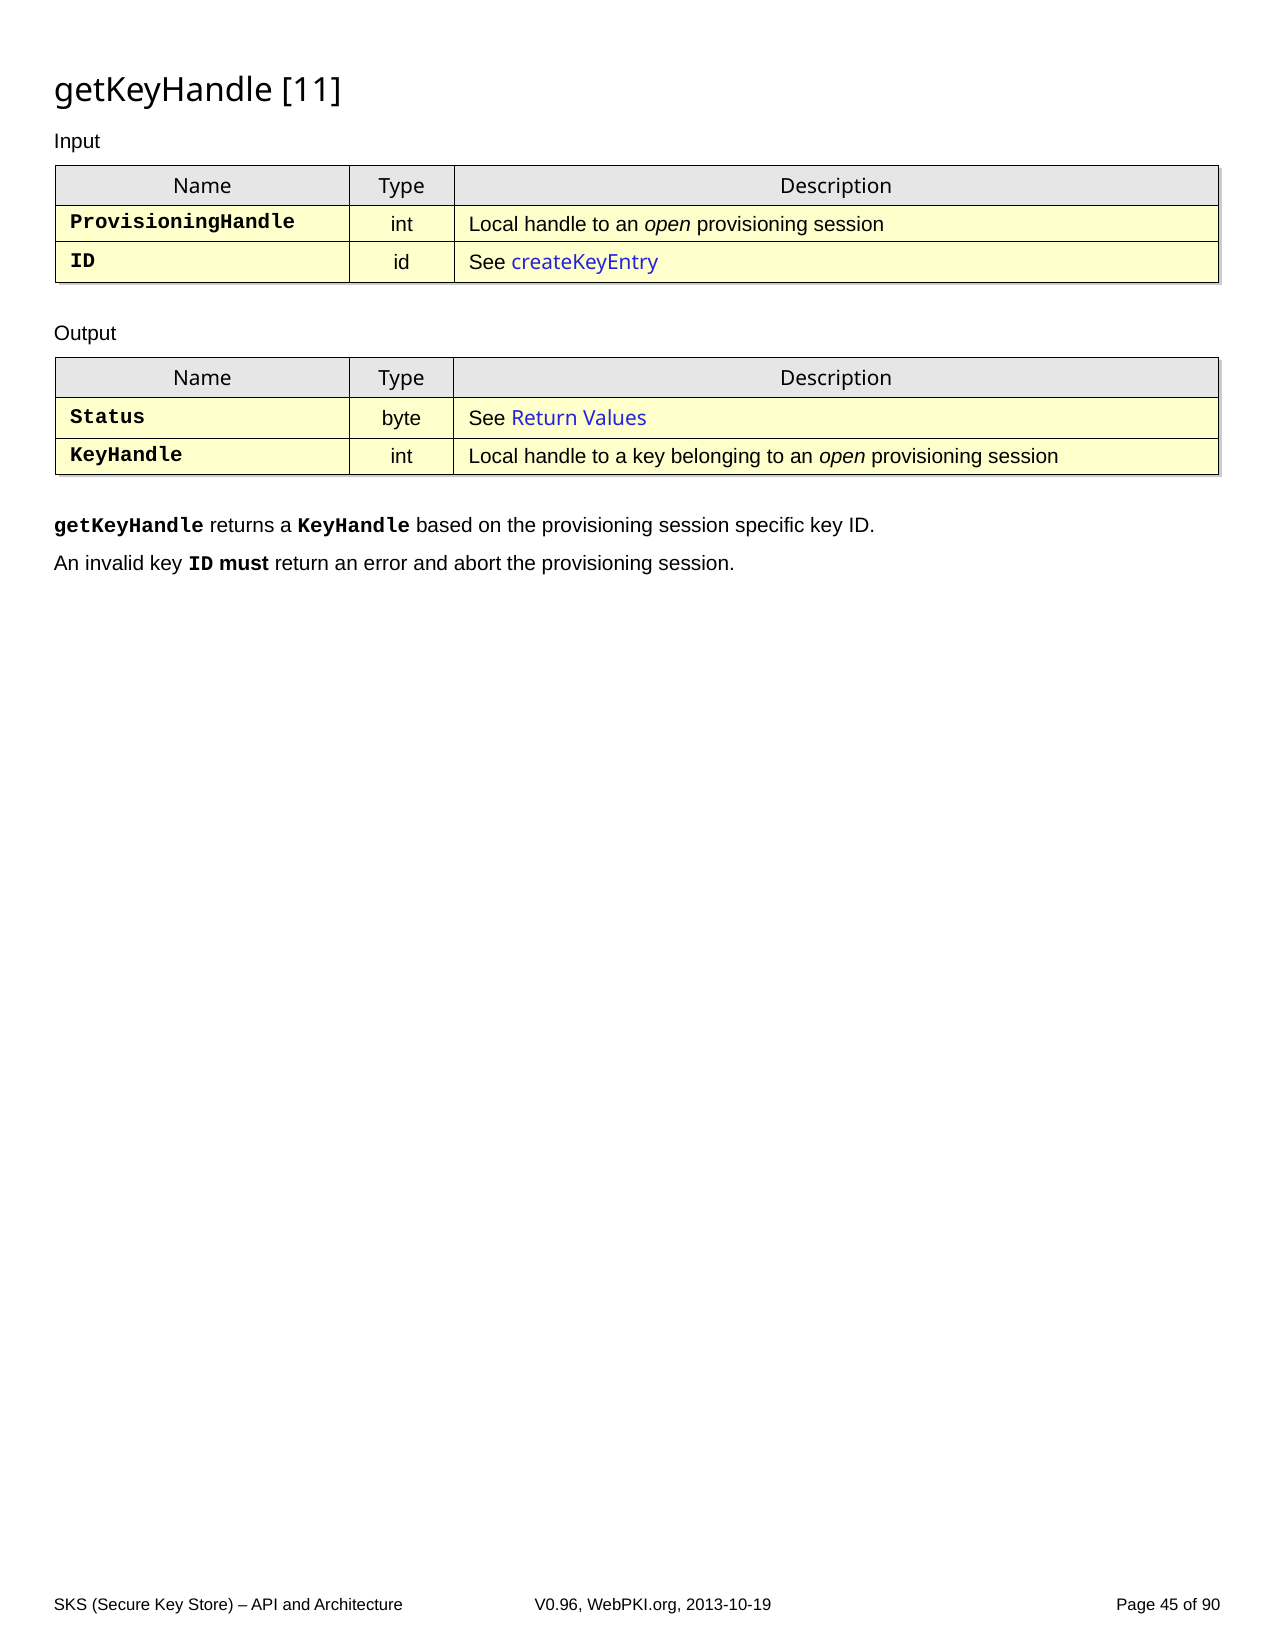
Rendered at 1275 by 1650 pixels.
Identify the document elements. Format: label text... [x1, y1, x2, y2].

table_cell Local handle to a key belonging to an open provisioning session [454, 439, 1218, 473]
table_header Type [350, 166, 454, 205]
table_header Description [455, 166, 1218, 205]
table_cell See Return Values [454, 398, 1218, 438]
text An invalid key ID must return an error and abort the provisioning session. [54, 551, 1221, 576]
table_cell byte [350, 398, 453, 438]
table_cell ID [56, 242, 349, 282]
table_cell Status [56, 398, 349, 438]
table_cell int [350, 206, 454, 241]
table_header Type [350, 358, 453, 397]
subtitle getKeyHandle [11] [54, 66, 1221, 111]
table_header Description [454, 358, 1218, 397]
text Output [54, 321, 1221, 345]
text Input [54, 129, 1221, 153]
table_cell ProvisioningHandle [56, 206, 349, 241]
table_cell int [350, 439, 453, 473]
table_cell KeyHandle [56, 439, 349, 473]
table_cell id [350, 242, 454, 282]
table_cell See createKeyEntry [455, 242, 1218, 282]
table_header Name [56, 166, 349, 205]
table_cell Local handle to an open provisioning session [455, 206, 1218, 241]
table_header Name [56, 358, 349, 397]
text getKeyHandle returns a KeyHandle based on the provisioning session specific key ID. [54, 513, 1221, 539]
